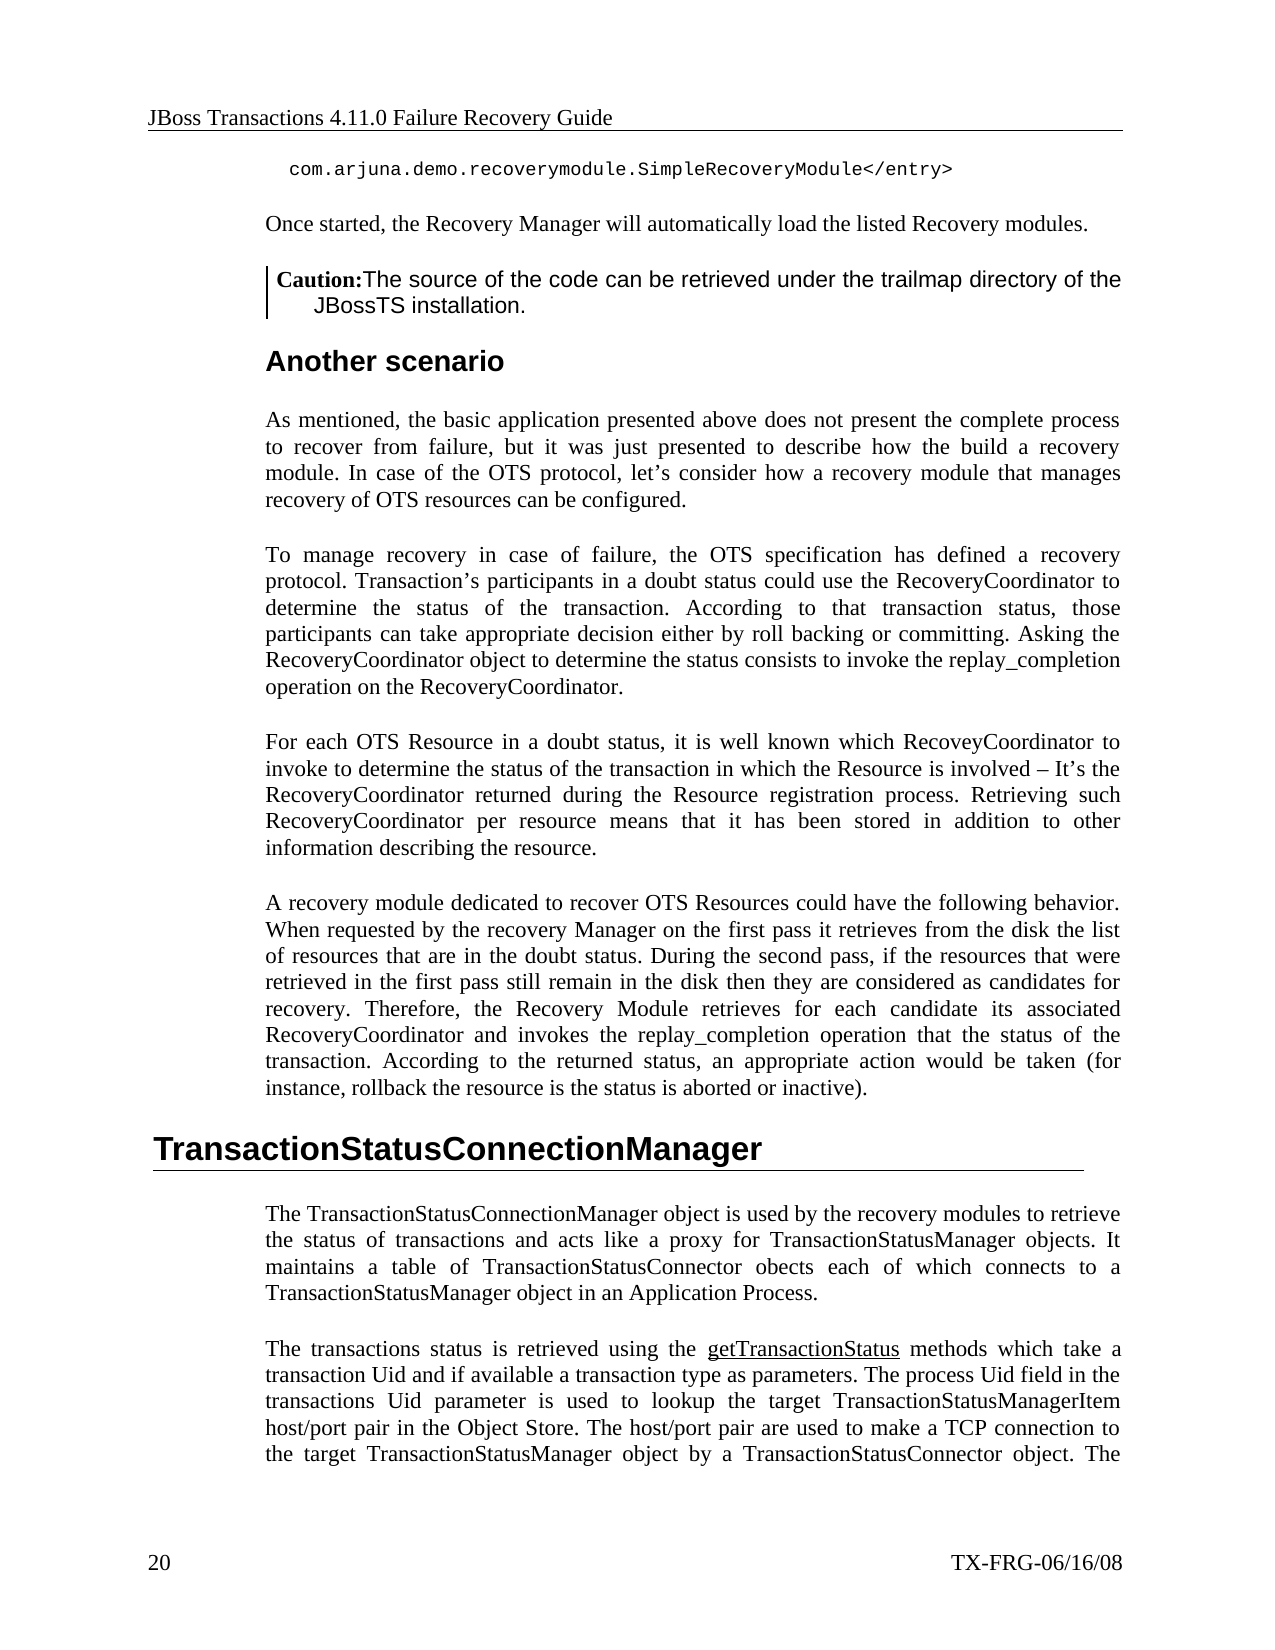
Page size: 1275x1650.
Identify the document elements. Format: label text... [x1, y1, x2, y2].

text For each OTS Resource in a doubt status, it is well known which RecoveyCoordinator to invoke to determine the status of the transaction in which the Resource is involved – It’s the RecoveryCoordinator returned during the Resource registration process. Retrieving such RecoveryCoordinator per resource means that it has been stored in addition to other information describing the resource. [265, 728, 1122, 860]
text com.arjuna.demo.recoverymodule.SimpleRecoveryModule</entry> [265, 160, 1122, 181]
subtitle TransactionStatusConnectionManager [153, 1129, 1084, 1170]
text The transactions status is retrieved using the getTransactionStatus methods which take a transaction Uid and if available a transaction type as parameters. The process Uid field in the transactions Uid parameter is used to lookup the target TransactionStatusManagerItem host/port pair in the Object Store. The host/port pair are used to make a TCP connection to the target TransactionStatusManager object by a TransactionStatusConnector object. The [265, 1335, 1122, 1466]
text To manage recovery in case of failure, the OTS specification has defined a recovery protocol. Transaction’s participants in a doubt status could use the RecoveryCoordinator to determine the status of the transaction. According to that transaction status, those participants can take appropriate decision either by roll backing or committing. Asking the RecoveryCoordinator object to determine the status consists to invoke the replay_completion operation on the RecoveryCoordinator. [265, 541, 1122, 699]
text The TransactionStatusConnectionManager object is used by the recovery modules to retrieve the status of transactions and acts like a proxy for TransactionStatusManager objects. It maintains a table of TransactionStatusConnector obects each of which connects to a TransactionStatusManager object in an Application Process. [265, 1200, 1122, 1306]
text As mentioned, the basic application presented above does not present the complete process to recover from failure, but it was just presented to describe how the build a recovery module. In case of the OTS protocol, let’s consider how a recovery module that manages recovery of OTS resources can be configured. [265, 407, 1122, 512]
subtitle Another scenario [153, 344, 1122, 377]
text A recovery module dedicated to recover OTS Resources could have the following behavior. When requested by the recovery Manager on the first pass it retrieves from the disk the list of resources that are in the doubt status. During the second pass, if the resources that were retrieved in the first pass still remain in the disk then they are considered as candidates for recovery. Therefore, the Recovery Module retrieves for each candidate its associated RecoveryCoordinator and invokes the replay_completion operation that the status of the transaction. According to the returned status, an appropriate action would be taken (for instance, rollback the resource is the status is aborted or inactive). [265, 889, 1122, 1100]
text Once started, the Recovery Manager will automatically load the listed Recovery modules. [265, 211, 1122, 237]
list The source of the code can be retrieved under the trailmap directory of the JBossTS installation. [268, 266, 1122, 319]
